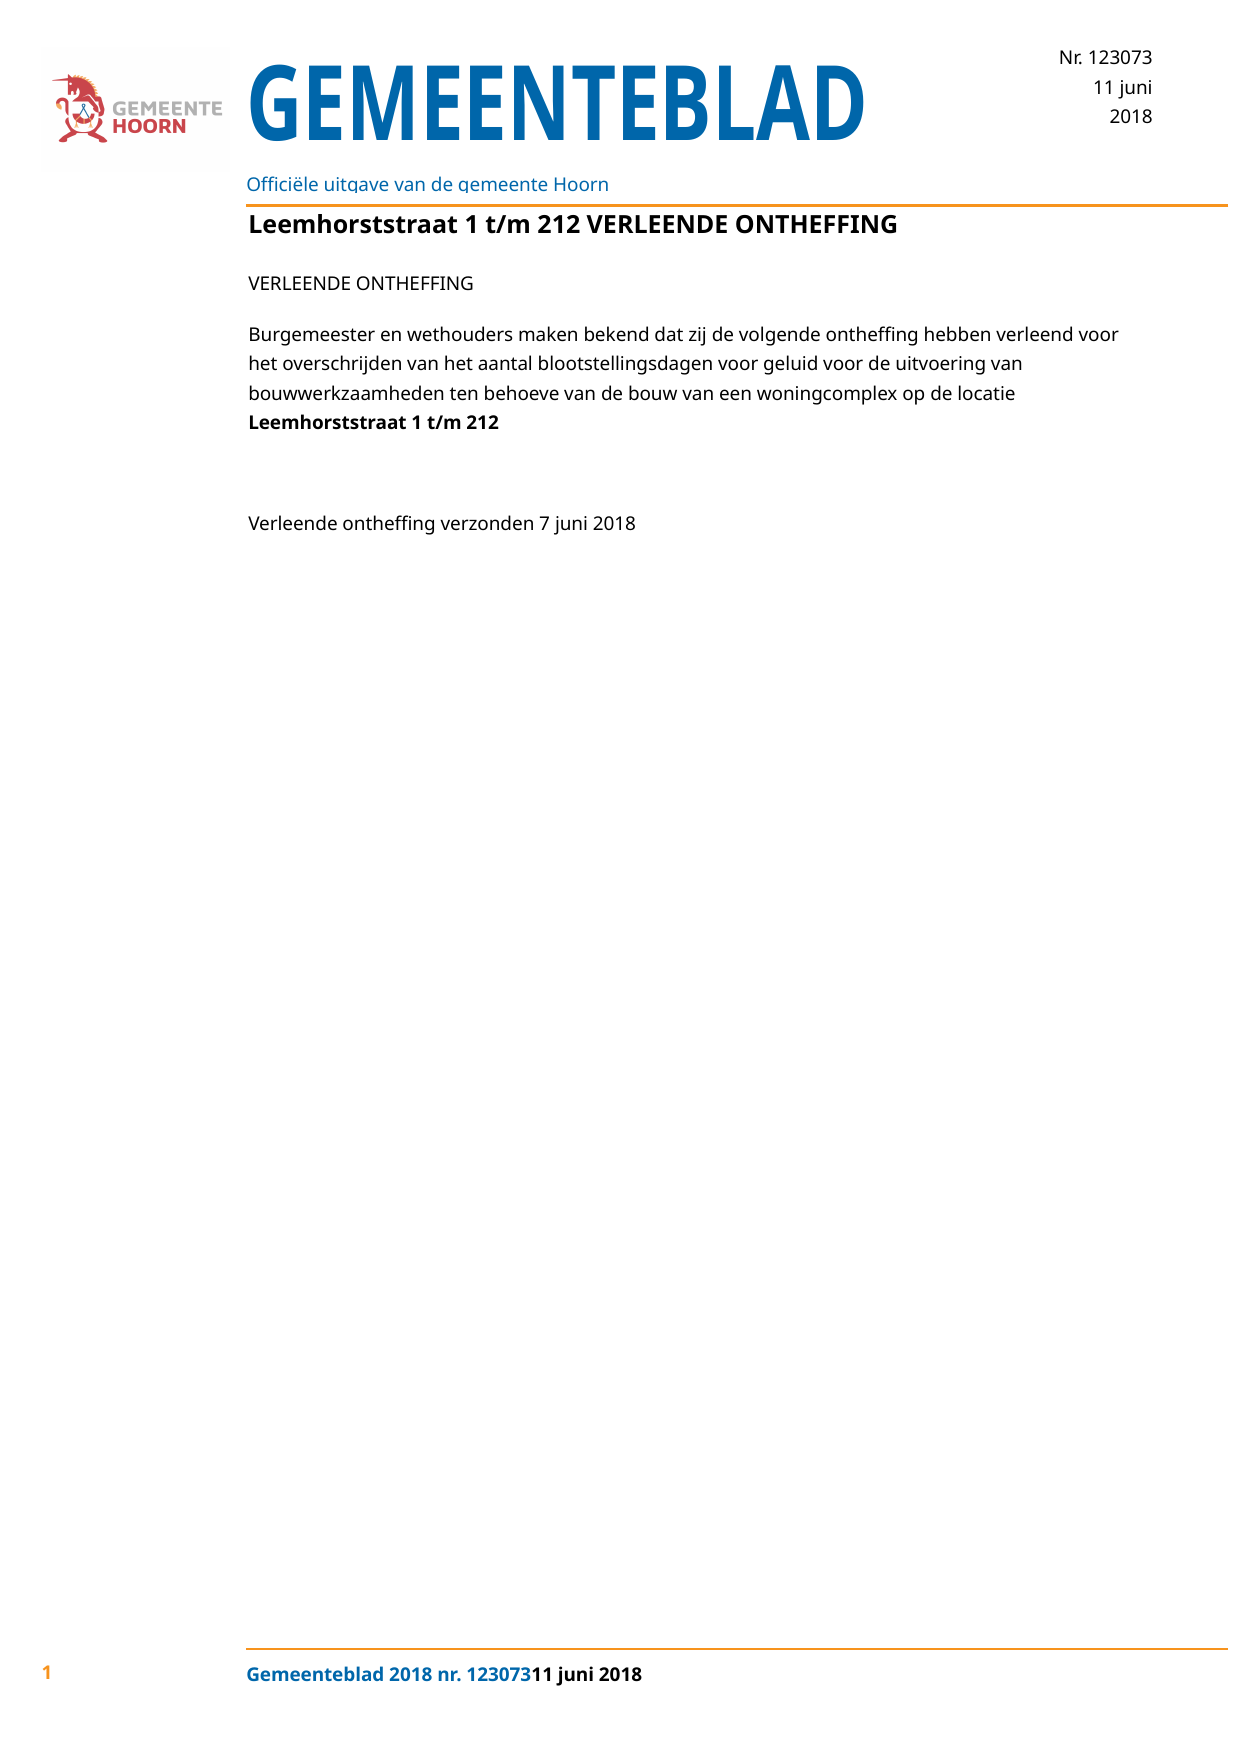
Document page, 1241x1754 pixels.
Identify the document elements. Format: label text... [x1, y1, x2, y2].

text Leemhorststraat 1 t/m 212 VERLEENDE ONTHEFFING [248, 207, 1152, 241]
picture [41, 47, 231, 172]
text Burgemeester en wethouders maken bekend dat zij de volgende ontheffing hebben verleend voor het overschrijden van het aantal blootstellingsdagen voor geluid voor de uitvoering van bouwwerkzaamheden ten behoeve van de bouw van een woningcomplex op de locatie Leemhorststraat 1 t/m 212 [248, 321, 1152, 435]
text Verleende ontheffing verzonden 7 juni 2018 [248, 510, 1152, 536]
text VERLEENDE ONTHEFFING [248, 270, 1152, 296]
